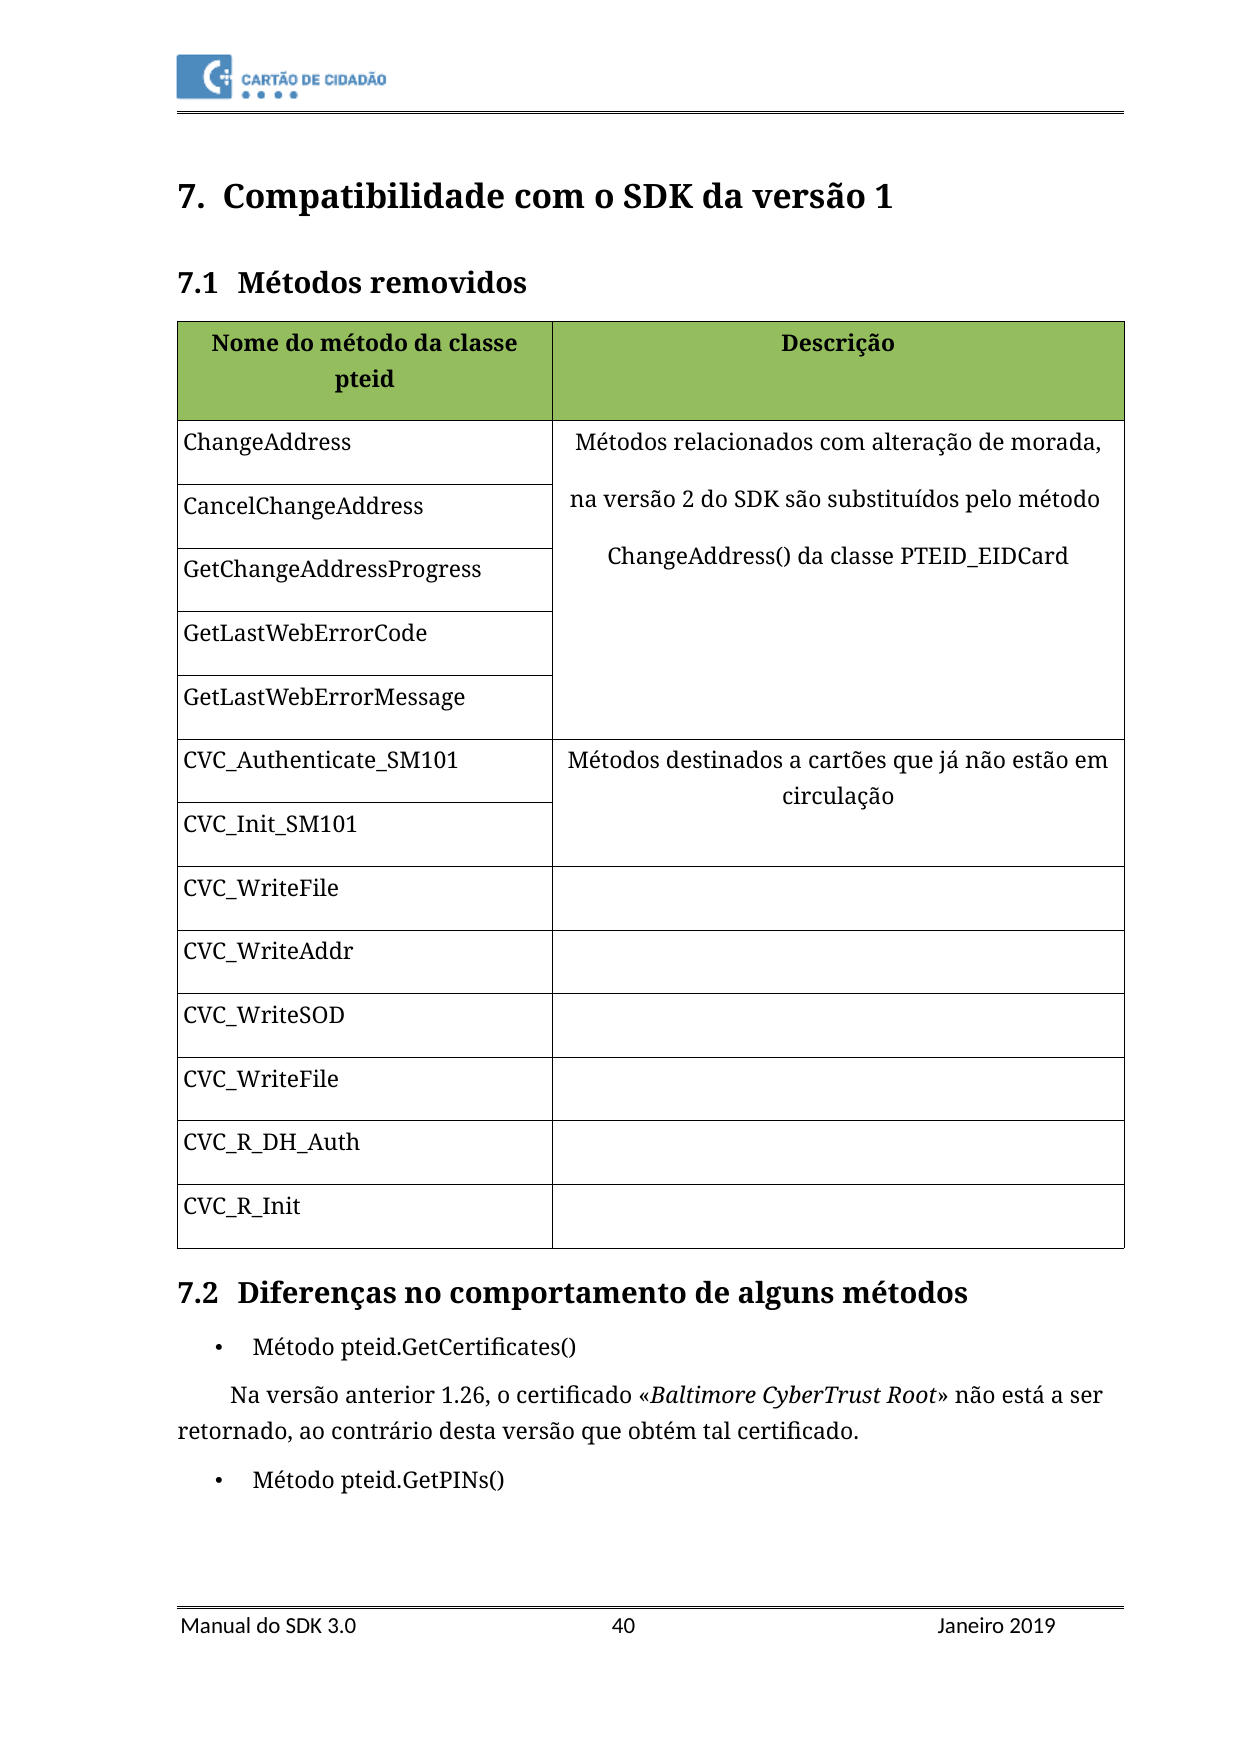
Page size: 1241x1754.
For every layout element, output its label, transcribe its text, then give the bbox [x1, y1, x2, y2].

text Na versão anterior 1.26, o certificado «Baltimore CyberTrust Root» não está a ser retornado, ao contrário desta versão que obtém tal certificado. [177, 1379, 1124, 1447]
table_cell [553, 994, 1124, 1057]
table_cell CVC_WriteAddr [178, 931, 552, 993]
table_cell CVC_WriteFile [178, 1058, 552, 1120]
table_header Descrição [553, 322, 1124, 420]
table_cell CVC_Authenticate_SM101 [178, 740, 552, 802]
table_cell ChangeAddress [178, 421, 552, 484]
table_cell [553, 1185, 1124, 1248]
list Método pteid.GetPINs() [215, 1464, 1124, 1495]
table_cell GetLastWebErrorCode [178, 612, 552, 675]
table_cell [553, 1058, 1124, 1120]
table_cell CancelChangeAddress [178, 485, 552, 548]
table_cell Métodos destinados a cartões que já não estão em circulação [553, 740, 1124, 866]
table_cell [553, 1121, 1124, 1184]
table_cell Métodos relacionados com alteração de morada, na versão 2 do SDK são substituídos pelo método ChangeAddress() da classe PTEID_EIDCard [553, 421, 1124, 738]
table_cell GetChangeAddressProgress [178, 549, 552, 611]
table_cell [553, 931, 1124, 993]
picture [174, 49, 428, 106]
table_cell [553, 867, 1124, 929]
table_cell CVC_R_Init [178, 1185, 552, 1248]
subtitle Compatibilidade com o SDK da versão 1 [177, 173, 1124, 218]
subtitle Diferenças no comportamento de alguns métodos [177, 1273, 1124, 1312]
table_cell GetLastWebErrorMessage [178, 676, 552, 738]
list Método pteid.GetCertificates() [215, 1331, 1124, 1362]
table_cell CVC_R_DH_Auth [178, 1121, 552, 1184]
table_header Nome do método da classe pteid [178, 322, 552, 420]
subtitle Métodos removidos [177, 263, 1124, 302]
table_cell CVC_Init_SM101 [178, 803, 552, 866]
table_cell CVC_WriteSOD [178, 994, 552, 1057]
table_cell CVC_WriteFile [178, 867, 552, 929]
